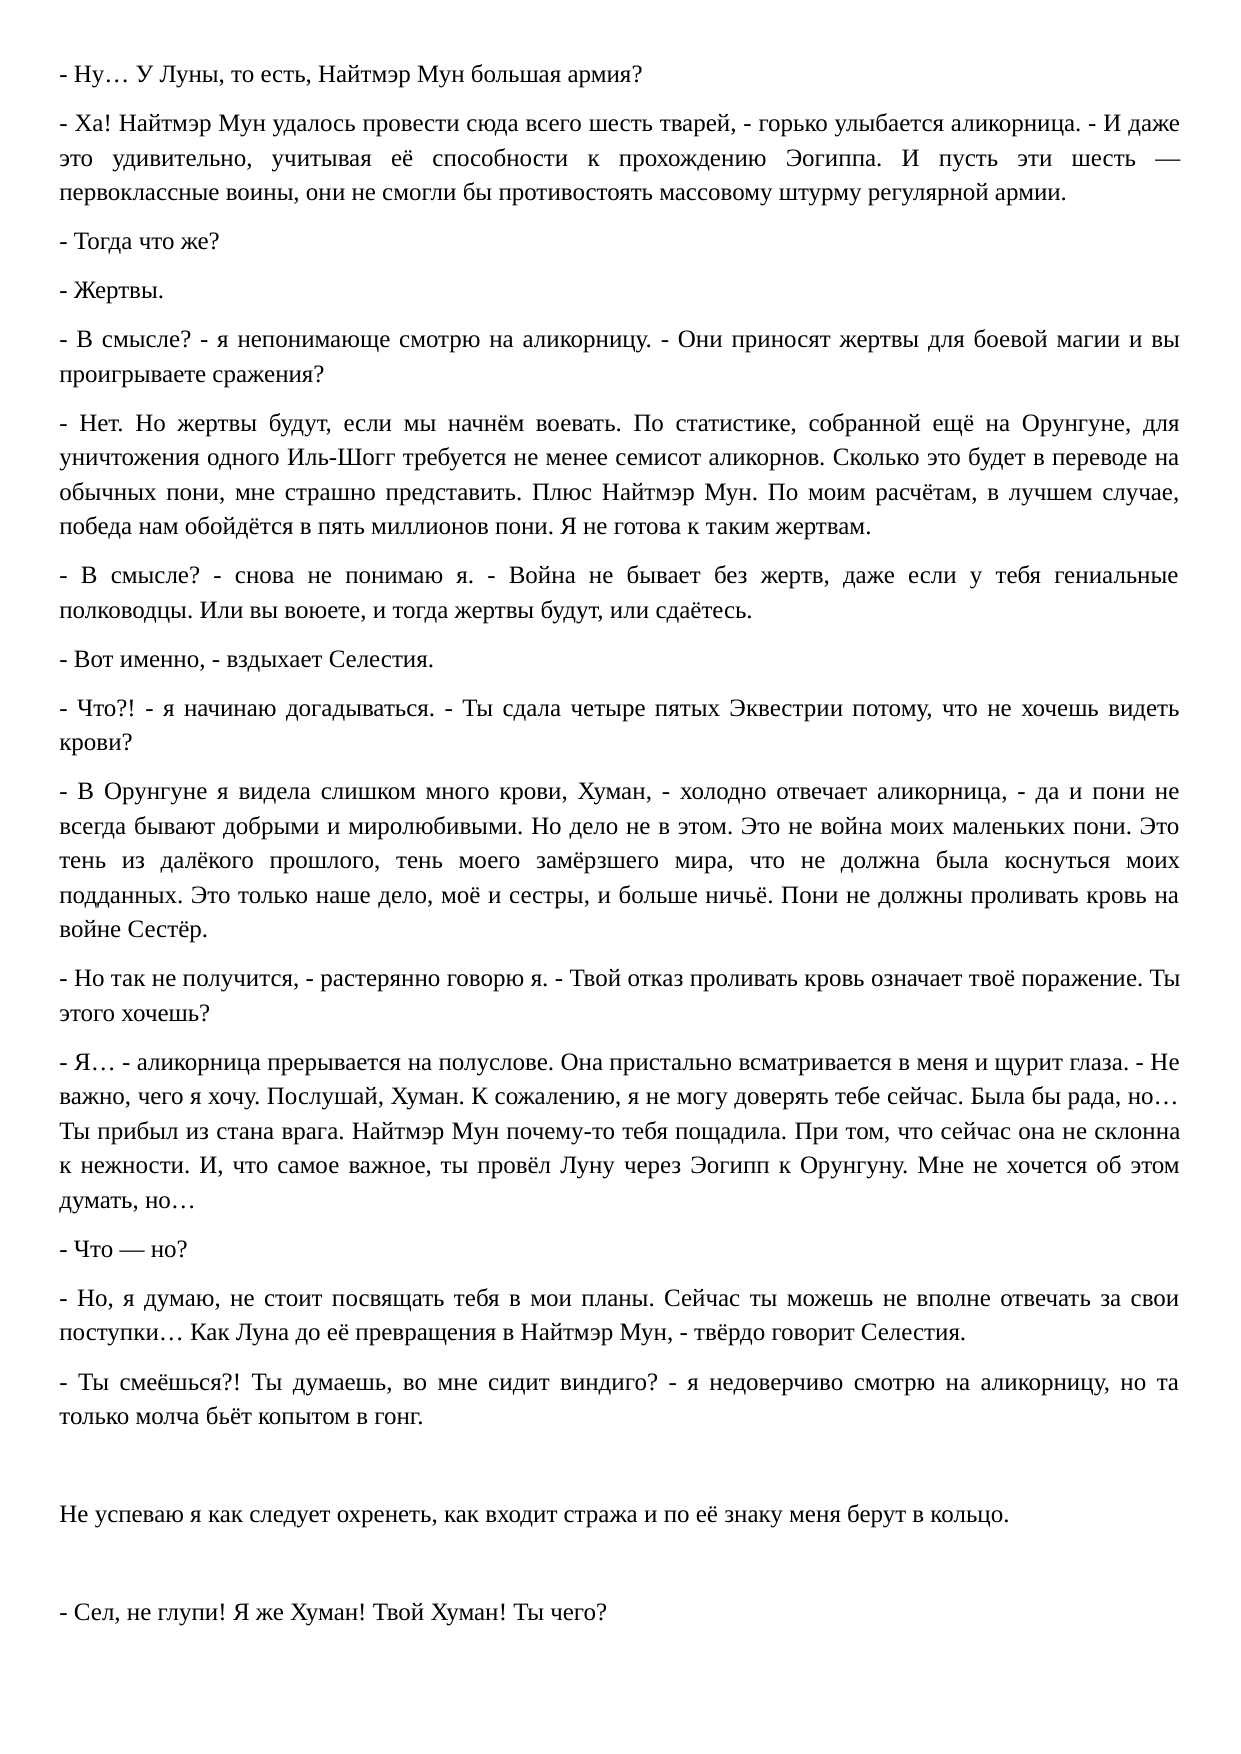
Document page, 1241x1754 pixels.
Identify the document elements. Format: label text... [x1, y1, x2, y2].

text - Ты смеёшься?! Ты думаешь, во мне сидит виндиго? - я недоверчиво смотрю на аликорницу, но та только молча бьёт копытом в гонг. [59, 1367, 1181, 1430]
text - Вот именно, - вздыхает Селестия. [59, 644, 1181, 673]
text - Что — но? [59, 1234, 1181, 1263]
text Не успеваю я как следует охренеть, как входит стража и по её знаку меня берут в кольцо. [59, 1499, 1181, 1528]
text - Что?! - я начинаю догадываться. - Ты сдала четыре пятых Эквестрии потому, что не хочешь видеть крови? [59, 693, 1181, 756]
text - Нет. Но жертвы будут, если мы начнём воевать. По статистике, собранной ещё на Орунгуне, для уничтожения одного Иль-Шогг требуется не менее семисот аликорнов. Сколько это будет в переводе на обычных пони, мне страшно представить. Плюс Найтмэр Мун. По моим расчётам, в лучшем случае, победа нам обойдётся в пять миллионов пони. Я не готова к таким жертвам. [59, 408, 1181, 540]
text - Сел, не глупи! Я же Хуман! Твой Хуман! Ты чего? [59, 1597, 1181, 1626]
text - В Орунгуне я видела слишком много крови, Хуман, - холодно отвечает аликорница, - да и пони не всегда бывают добрыми и миролюбивыми. Но дело не в этом. Это не война моих маленьких пони. Это тень из далёкого прошлого, тень моего замёрзшего мира, что не должна была коснуться моих подданных. Это только наше дело, моё и сестры, и больше ничьё. Пони не должны проливать кровь на войне Сестёр. [59, 776, 1181, 943]
text - Ну… У Луны, то есть, Найтмэр Мун большая армия? [59, 59, 1181, 88]
text - Я… - аликорница прерывается на полуслове. Она пристально всматривается в меня и щурит глаза. - Не важно, чего я хочу. Послушай, Хуман. К сожалению, я не могу доверять тебе сейчас. Была бы рада, но… Ты прибыл из стана врага. Найтмэр Мун почему-то тебя пощадила. При том, что сейчас она не склонна к нежности. И, что самое важное, ты провёл Луну через Эогипп к Орунгуну. Мне не хочется об этом думать, но… [59, 1047, 1181, 1214]
text - Но, я думаю, не стоит посвящать тебя в мои планы. Сейчас ты можешь не вполне отвечать за свои поступки… Как Луна до её превращения в Найтмэр Мун, - твёрдо говорит Селестия. [59, 1283, 1181, 1346]
text - Ха! Найтмэр Мун удалось провести сюда всего шесть тварей, - горько улыбается аликорница. - И даже это удивительно, учитывая её способности к прохождению Эогиппа. И пусть эти шесть — первоклассные воины, они не смогли бы противостоять массовому штурму регулярной армии. [59, 108, 1181, 206]
text - В смысле? - я непонимающе смотрю на аликорницу. - Они приносят жертвы для боевой магии и вы проигрываете сражения? [59, 324, 1181, 387]
text - В смысле? - снова не понимаю я. - Война не бывает без жертв, даже если у тебя гениальные полководцы. Или вы воюете, и тогда жертвы будут, или сдаётесь. [59, 560, 1181, 623]
text - Жертвы. [59, 275, 1181, 304]
text - Тогда что же? [59, 226, 1181, 255]
text - Но так не получится, - растерянно говорю я. - Твой отказ проливать кровь означает твоё поражение. Ты этого хочешь? [59, 963, 1181, 1027]
